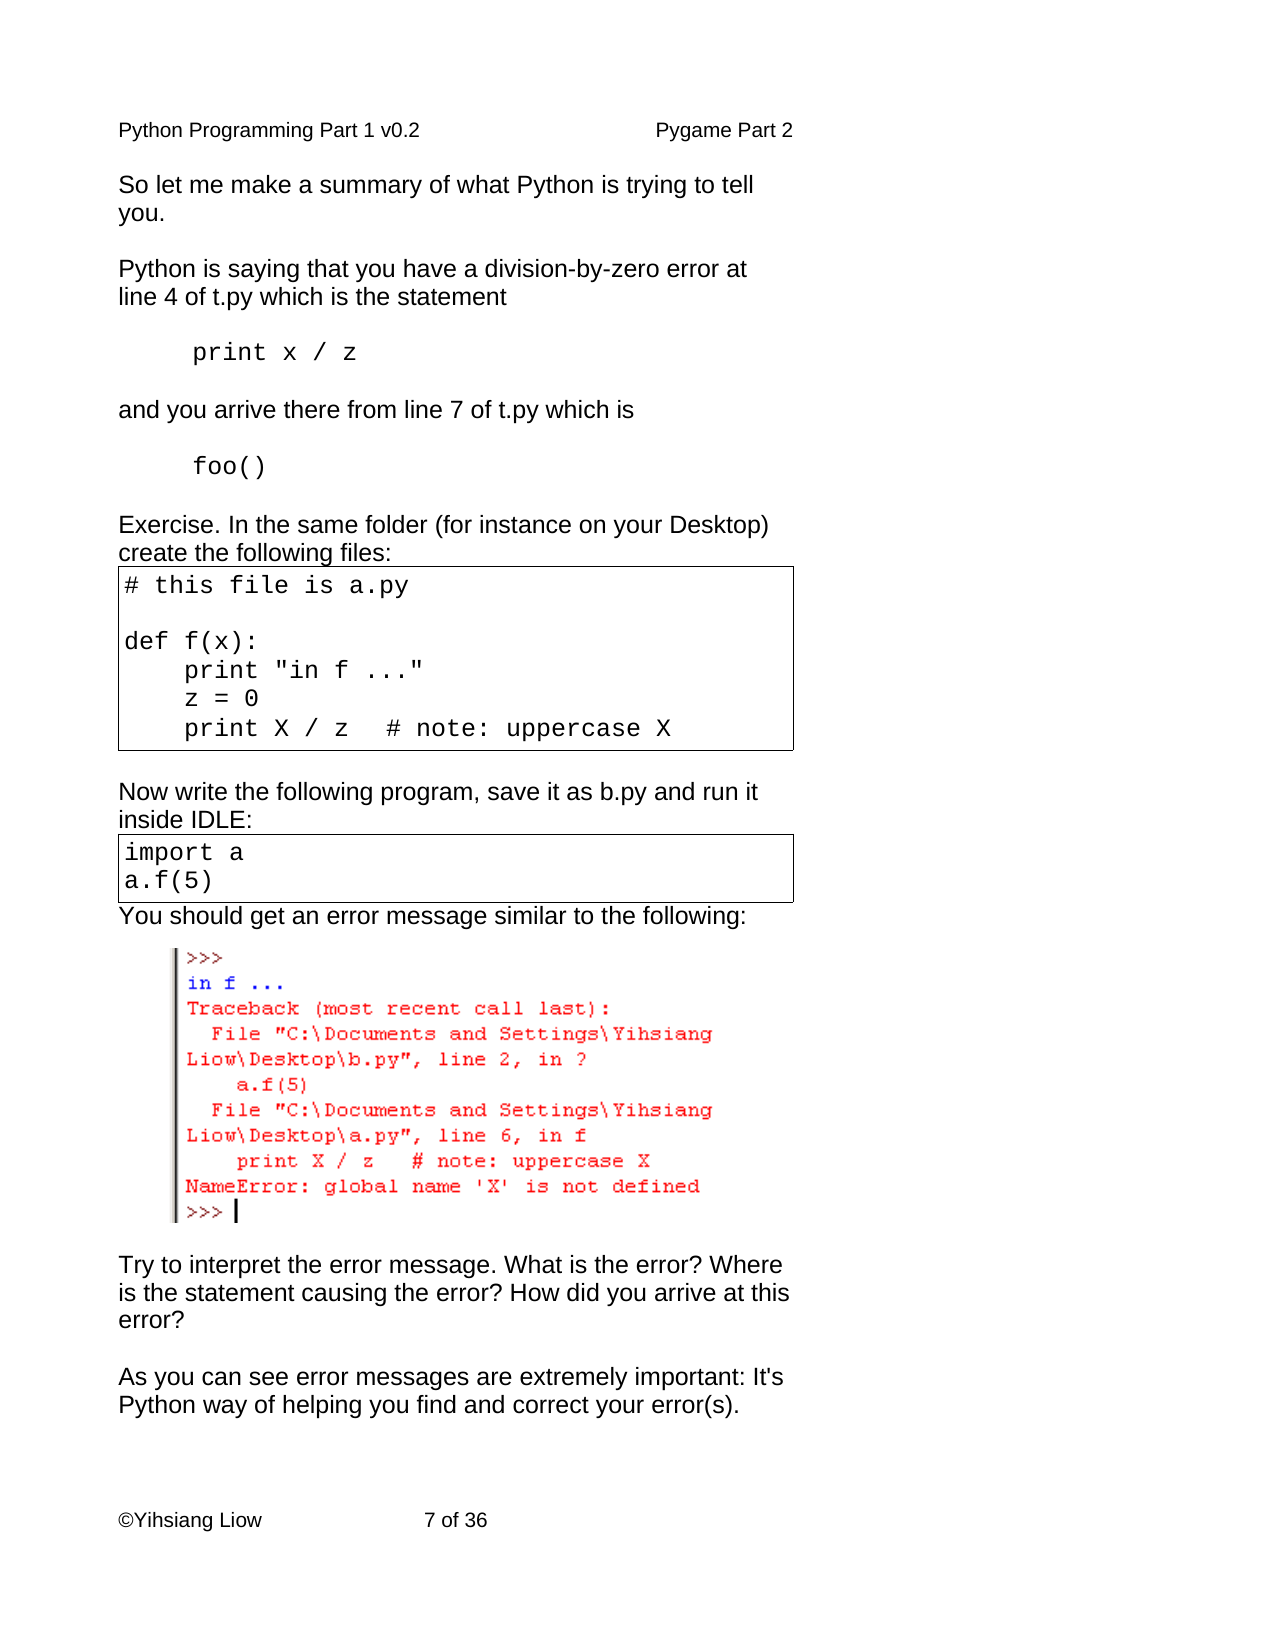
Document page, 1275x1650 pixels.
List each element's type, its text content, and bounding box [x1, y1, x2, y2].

text As you can see error messages are extremely important: It's Python way of helping you find and correct your error(s). [118, 1363, 793, 1418]
text You should get an error message similar to the following: [118, 903, 793, 930]
table_header # this file is a.py def f(x): print "in f ..." z = 0 print X / z # note: uppercase X [119, 567, 793, 750]
text So let me make a summary of what Python is trying to tell you. [118, 171, 793, 227]
text Python is saying that you have a division-by-zero error at line 4 of t.py which is the statement [118, 255, 793, 311]
text Exercise. In the same folder (for instance on your Desktop) create the following files: [118, 511, 793, 566]
text foo() [118, 452, 793, 482]
text print x / z [118, 339, 793, 367]
table_header import a a.f(5) [119, 835, 793, 902]
text Try to interpret the error message. What is the error? Where is the statement causing the error? How did you arrive at this error? [118, 1251, 793, 1334]
text Now write the following program, save it as b.py and run it inside IDLE: [118, 778, 793, 833]
text and you arrive there from line 7 of t.py which is [118, 396, 793, 424]
